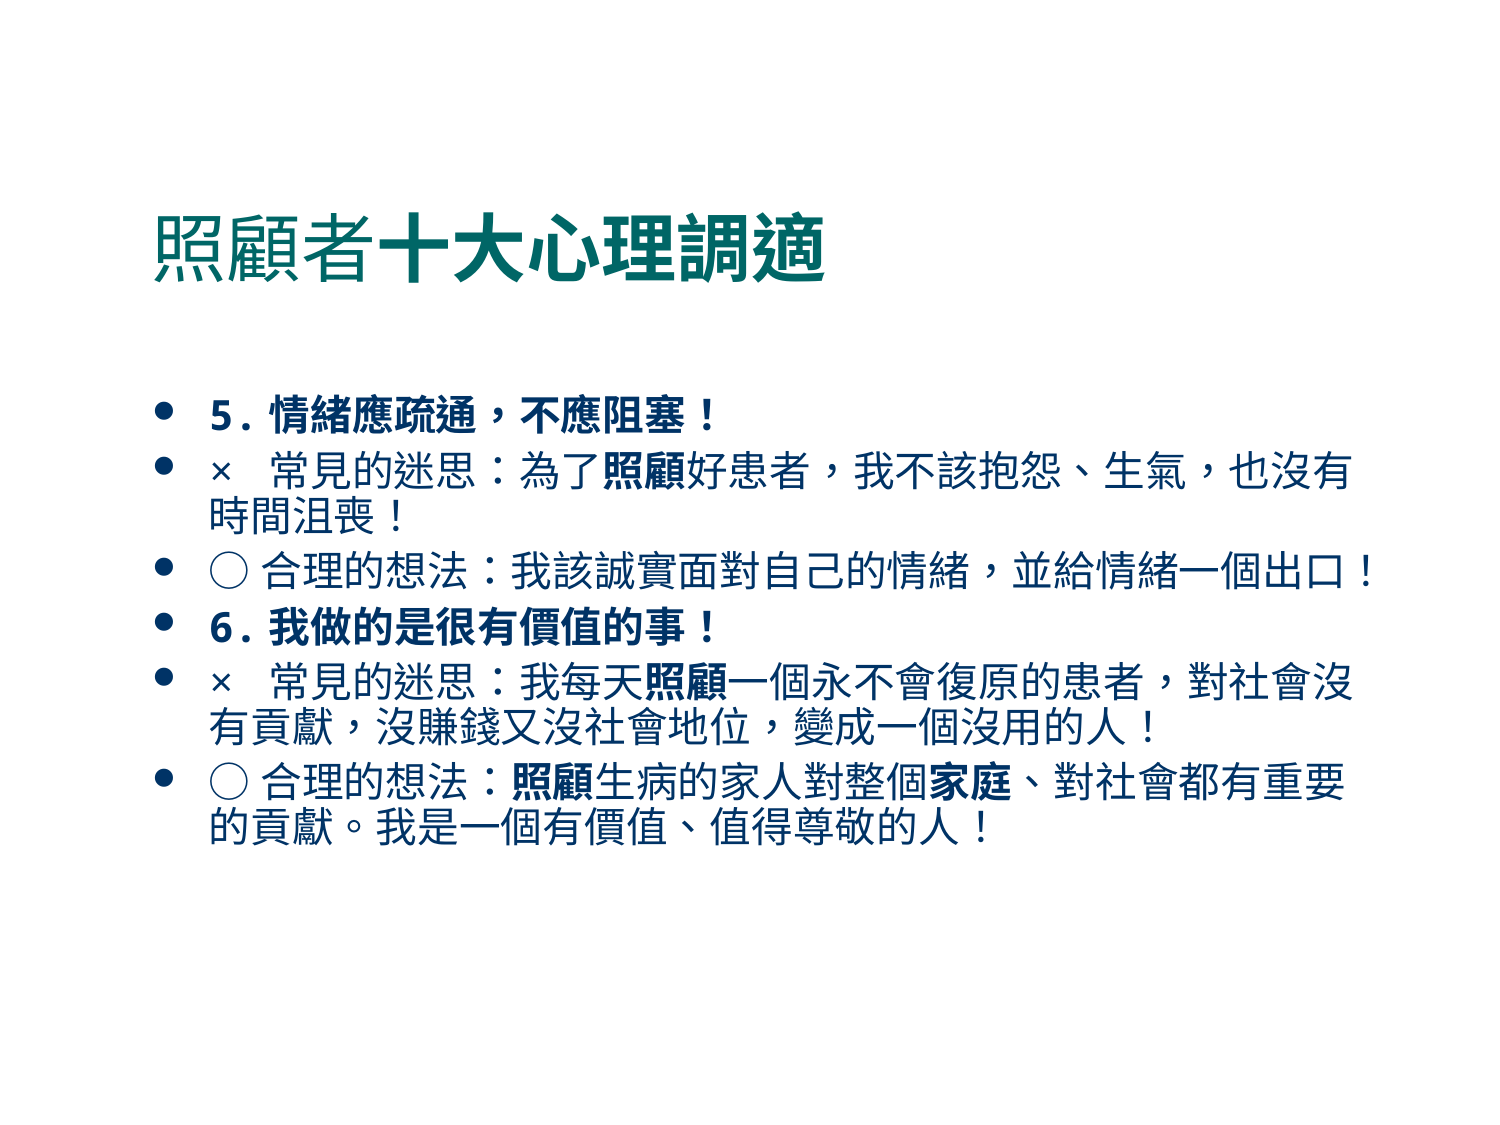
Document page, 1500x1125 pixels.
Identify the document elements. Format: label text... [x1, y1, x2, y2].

list 5.情緒應疏通，不應阻塞！ × 常見的迷思：為了照顧好患者，我不該抱怨、生氣，也沒有時間沮喪！ ○合理的想法：我該誠實面對自己的情緒，並給情緒一個出口！ 6.我做的是很有價值的事！ × 常見的迷思：我每天照顧一個永不會復原的患者，對社會沒有貢獻，沒賺錢又沒社會地位，變成一個沒用的人！ ○合理的想法：照顧生病的家人對整個家庭、對社會都有重要的貢獻。我是一個有價值、值得尊敬的人！ [137, 387, 1400, 999]
title 照顧者十大心理調適 [136, 136, 1414, 301]
